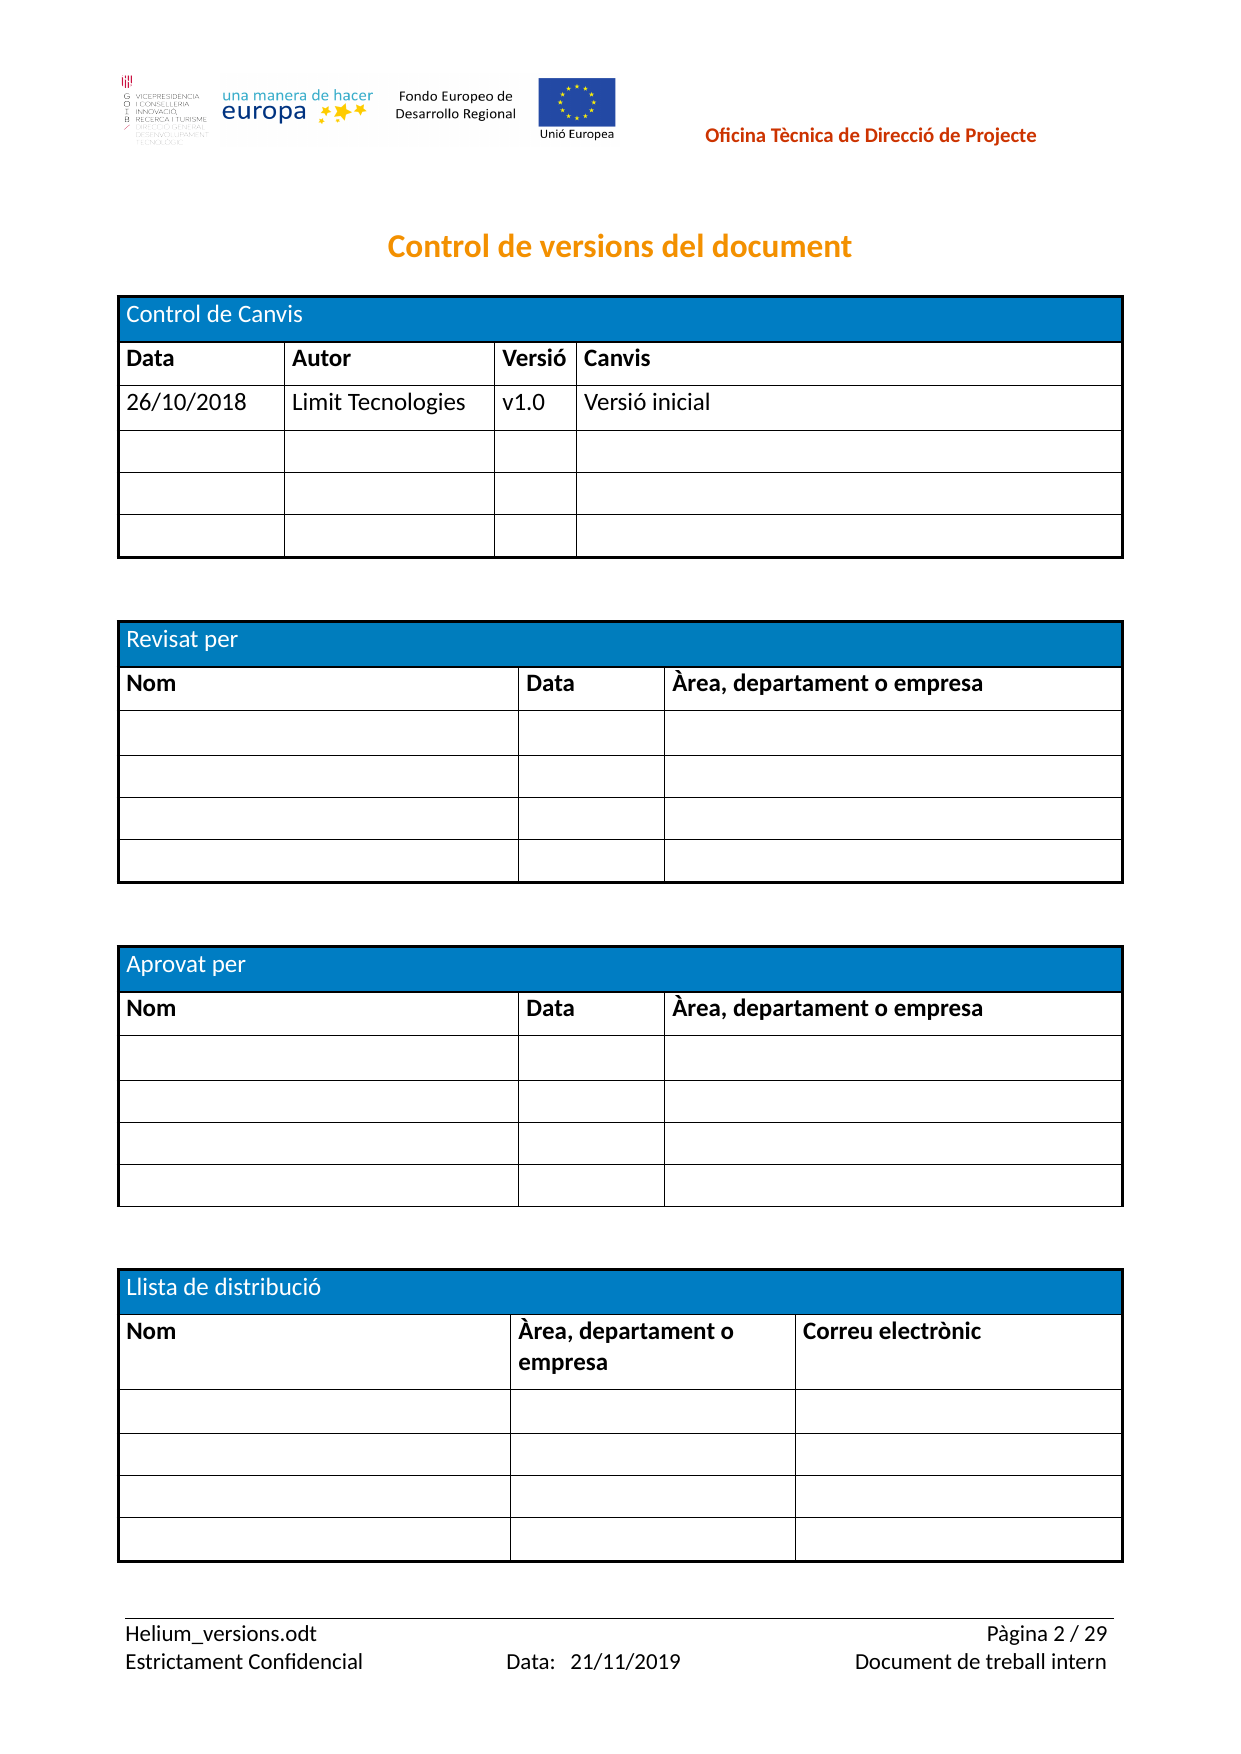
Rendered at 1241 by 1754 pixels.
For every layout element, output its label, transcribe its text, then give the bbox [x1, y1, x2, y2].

table_cell Limit Tecnologies [285, 386, 494, 429]
table_cell Autor [285, 343, 494, 385]
table_cell [577, 473, 1121, 514]
table_cell [120, 1165, 518, 1206]
table_cell [120, 711, 518, 754]
table_header Llista de distribució [120, 1271, 1121, 1314]
table_cell [519, 798, 664, 839]
table_cell [511, 1476, 795, 1517]
table_cell Nom [120, 993, 518, 1035]
table_cell [120, 515, 284, 556]
table_header Aprovat per [120, 948, 1121, 991]
table_cell v1.0 [495, 386, 576, 429]
table_cell [120, 1081, 518, 1122]
table_cell [285, 473, 494, 514]
table_cell [665, 798, 1121, 839]
picture [219, 73, 621, 147]
table_cell [120, 1390, 510, 1433]
table_cell [796, 1390, 1121, 1433]
table_cell [519, 711, 664, 754]
table_cell [519, 840, 664, 881]
table_cell Nom [120, 1315, 510, 1389]
table_cell Data [120, 343, 284, 385]
table_cell Versió [495, 343, 576, 385]
table_cell [120, 473, 284, 514]
table_cell Correu electrònic [796, 1315, 1121, 1389]
table_cell Data [519, 993, 664, 1035]
table_cell [120, 1518, 510, 1559]
table_cell [120, 840, 518, 881]
table_cell [285, 431, 494, 472]
table_cell [665, 1081, 1121, 1122]
table_cell [665, 840, 1121, 881]
table_cell [285, 515, 494, 556]
table_cell [120, 1036, 518, 1079]
table_cell [519, 1081, 664, 1122]
table_cell [519, 1165, 664, 1206]
table_cell Àrea, departament o empresa [511, 1315, 795, 1389]
table_cell Àrea, departament o empresa [665, 668, 1121, 710]
table_header Control de Canvis [120, 298, 1121, 341]
table_cell [519, 1123, 664, 1164]
table_cell [519, 1036, 664, 1079]
table_cell [796, 1518, 1121, 1559]
table_cell [120, 1434, 510, 1475]
table_cell [665, 1123, 1121, 1164]
picture [118, 73, 213, 147]
table_cell [511, 1434, 795, 1475]
table_cell Data [519, 668, 664, 710]
table_cell [796, 1476, 1121, 1517]
subtitle Control de versions del document [118, 225, 1122, 266]
table_cell Àrea, departament o empresa [665, 993, 1121, 1035]
table_cell [120, 1123, 518, 1164]
table_cell [577, 515, 1121, 556]
table_cell [120, 756, 518, 797]
table_cell [665, 1165, 1121, 1206]
table_cell [120, 1476, 510, 1517]
table_cell [577, 431, 1121, 472]
table_cell [495, 473, 576, 514]
table_cell [511, 1390, 795, 1433]
table_cell [519, 756, 664, 797]
table_cell [511, 1518, 795, 1559]
table_cell 26/10/2018 [120, 386, 284, 429]
table_cell [495, 515, 576, 556]
table_cell [796, 1434, 1121, 1475]
table_cell [495, 431, 576, 472]
table_cell [120, 798, 518, 839]
table_header Revisat per [120, 623, 1121, 666]
table_cell [665, 711, 1121, 754]
table_cell Versió inicial [577, 386, 1121, 429]
table_cell Nom [120, 668, 518, 710]
table_cell [665, 756, 1121, 797]
table_cell Canvis [577, 343, 1121, 385]
table_cell [120, 431, 284, 472]
table_cell [665, 1036, 1121, 1079]
